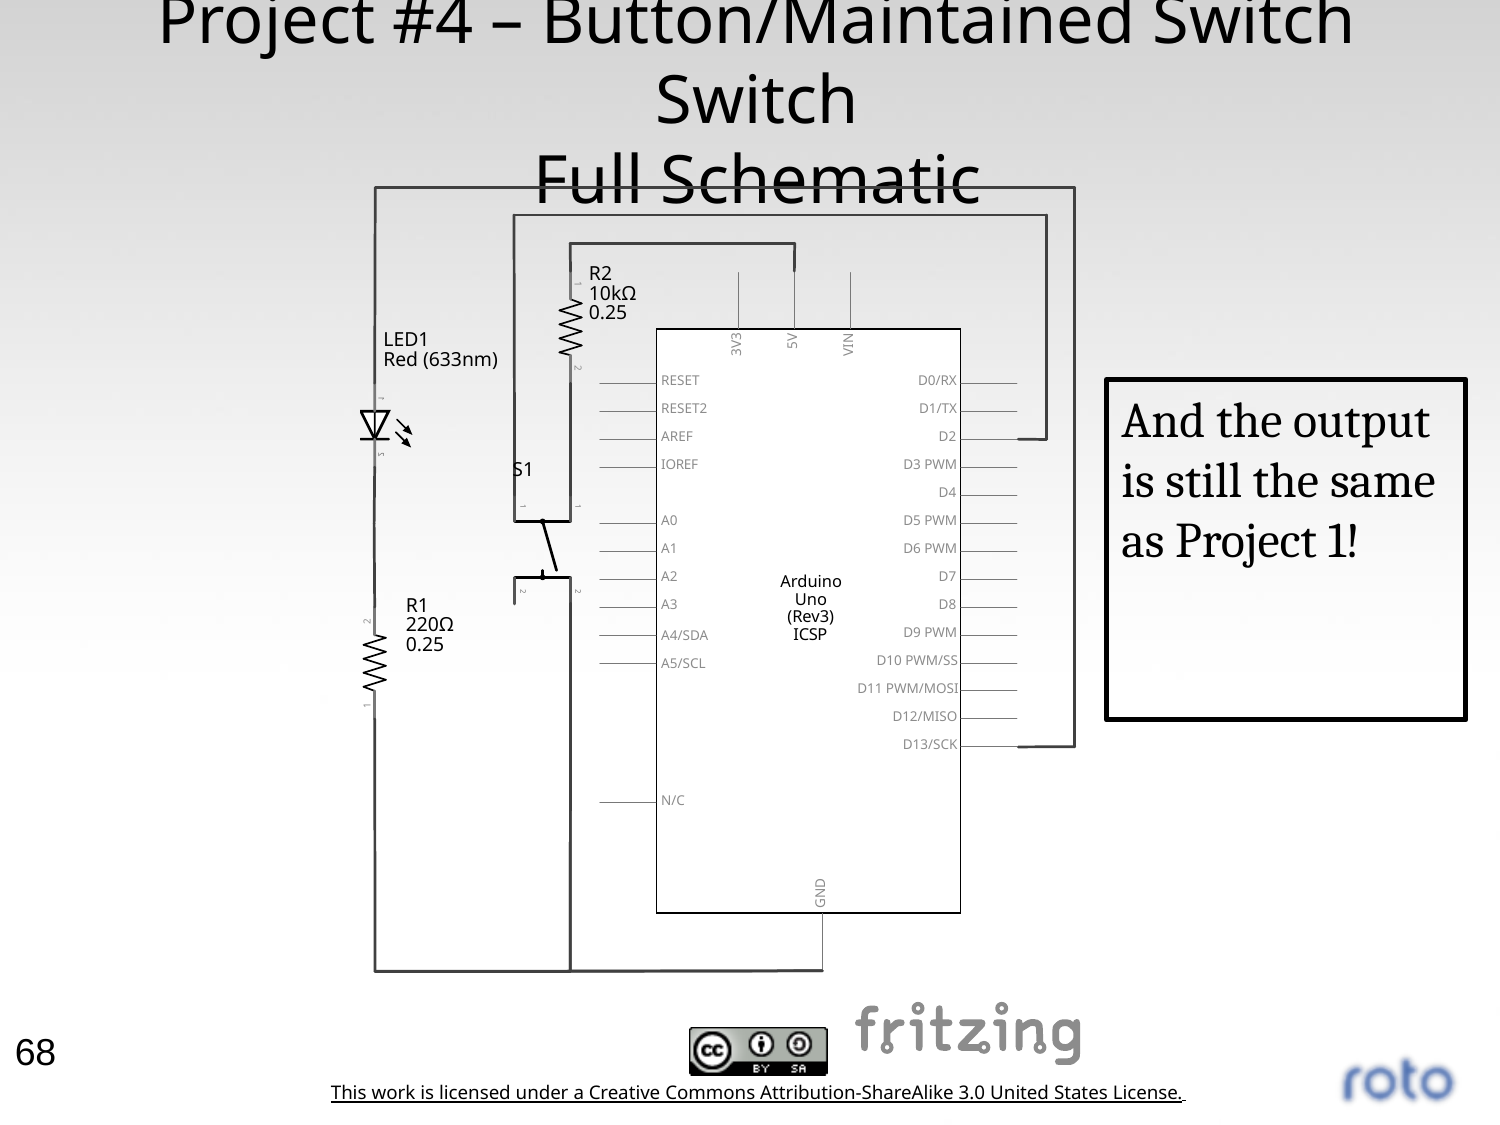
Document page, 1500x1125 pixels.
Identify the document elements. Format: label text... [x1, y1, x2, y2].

title Project #4 – Button/Maintained Switch Switch Full Schematic [75, 2, 1441, 191]
list And the output is still the same as Project 1! [1106, 379, 1466, 720]
picture [0, 0, 1500, 1125]
